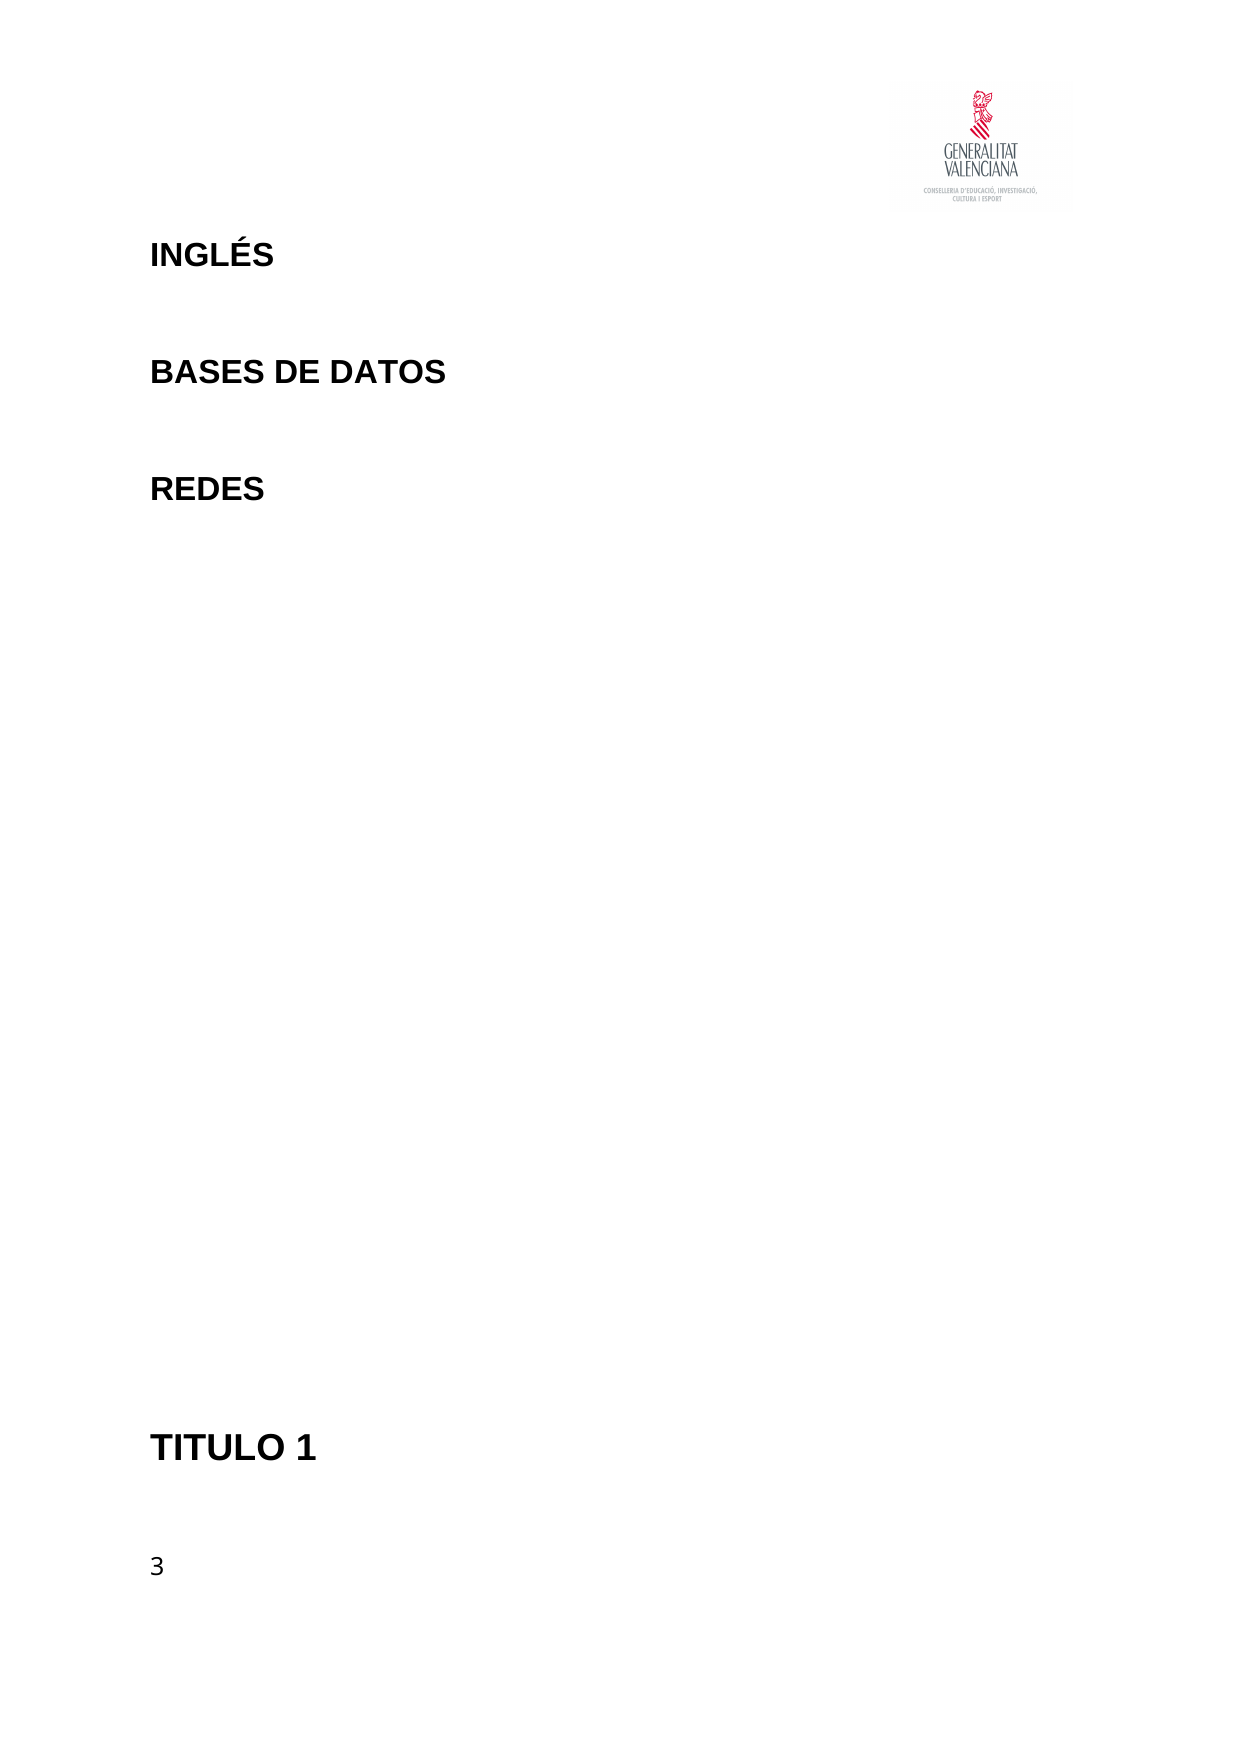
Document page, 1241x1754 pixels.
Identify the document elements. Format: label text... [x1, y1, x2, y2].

picture [889, 81, 1073, 212]
subtitle BASES DE DATOS [150, 352, 1090, 390]
subtitle INGLÉS [150, 235, 1090, 273]
subtitle TITULO 1 [150, 1425, 1090, 1468]
subtitle REDES [150, 469, 1090, 507]
